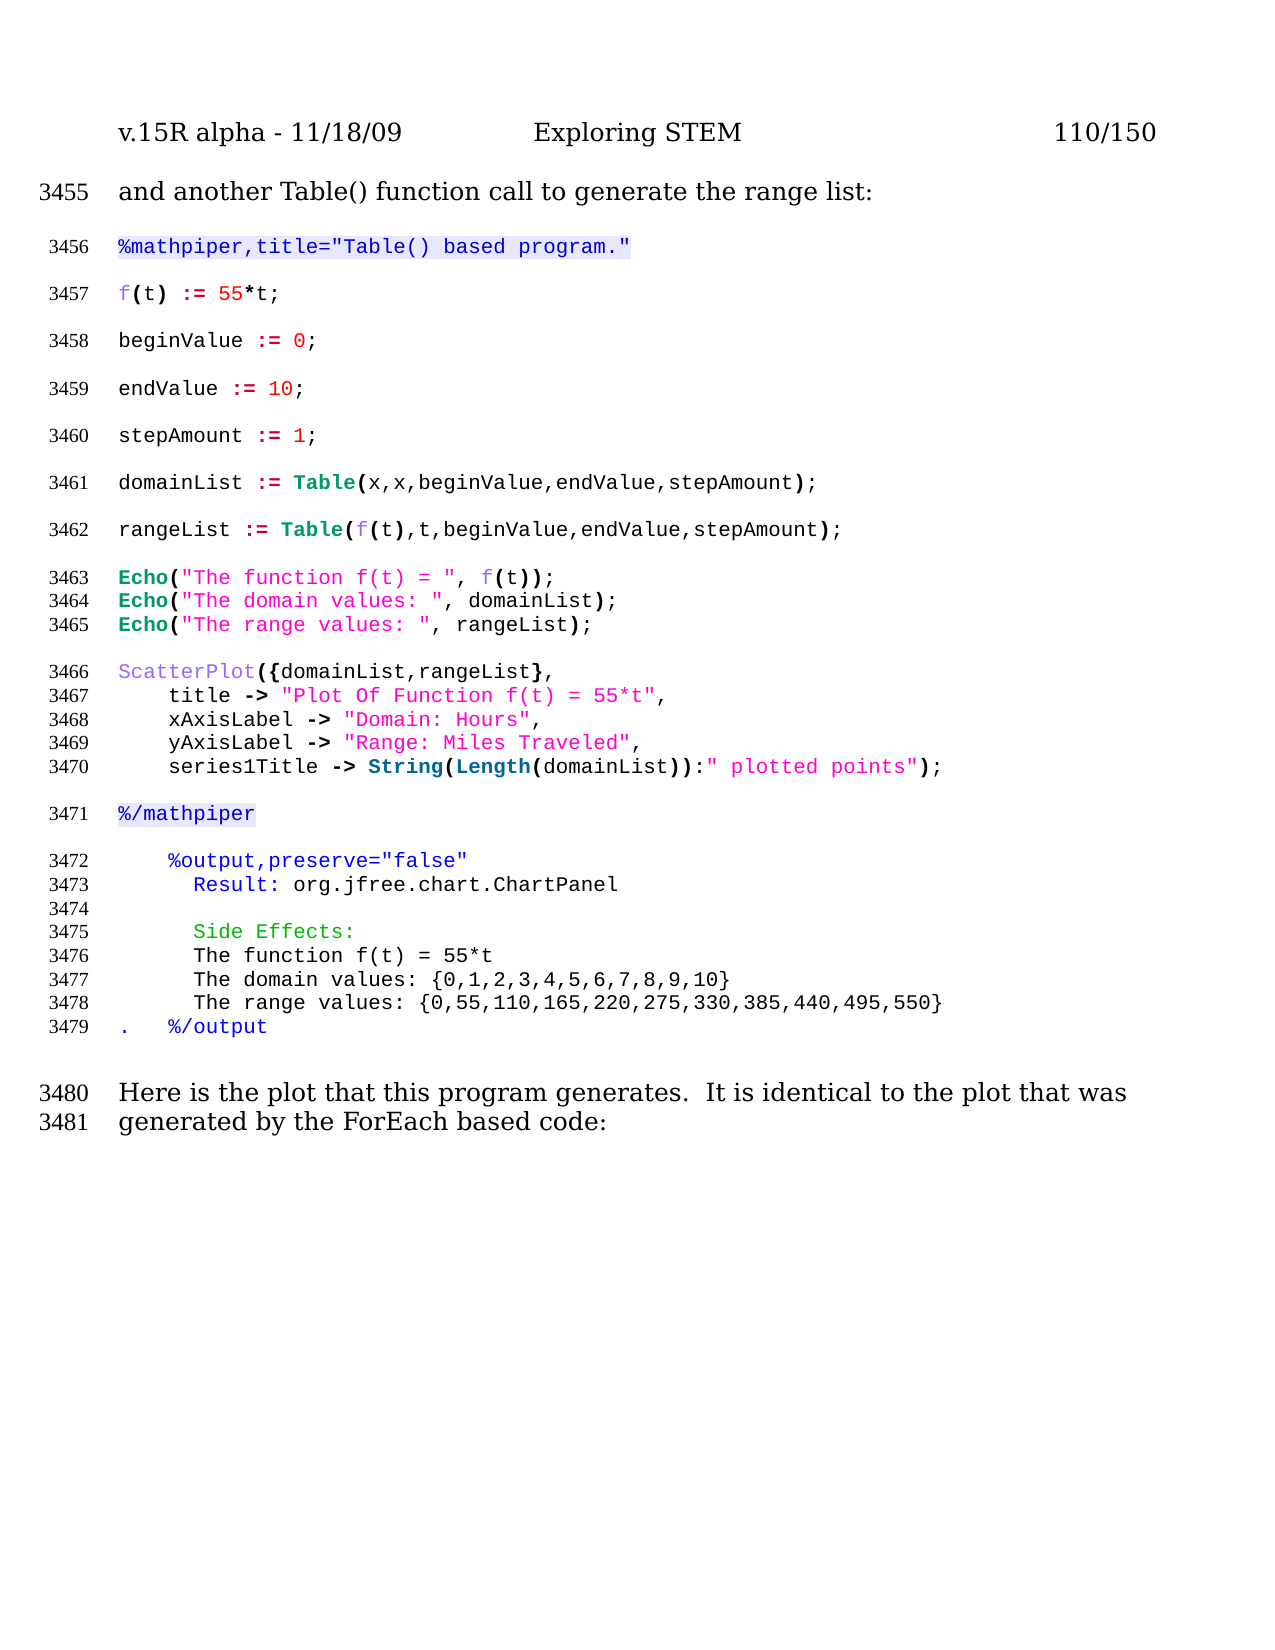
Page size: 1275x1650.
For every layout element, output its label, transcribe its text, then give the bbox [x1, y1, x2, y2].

text Echo("The domain values: ", domainList); [118, 590, 1157, 614]
text series1Title -> String(Length(domainList)):" plotted points"); [118, 756, 1157, 779]
text %output,preserve="false" [118, 850, 1157, 874]
text domainList := Table(x,x,beginValue,endValue,stepAmount); [118, 472, 1157, 496]
text Side Effects: [118, 921, 1157, 945]
text yAxisLabel -> "Range: Miles Traveled", [118, 732, 1157, 756]
text The range values: {0,55,110,165,220,275,330,385,440,495,550} [118, 992, 1157, 1016]
text endValue := 10; [118, 377, 1157, 401]
text Echo("The function f(t) = ", f(t)); [118, 567, 1157, 590]
text Result: org.jfree.chart.ChartPanel [118, 874, 1157, 898]
text ScatterPlot({domainList,rangeList}, [118, 661, 1157, 685]
text f(t) := 55*t; [118, 283, 1157, 307]
text %mathpiper,title="Table() based program." [118, 236, 1157, 259]
text The domain values: {0,1,2,3,4,5,6,7,8,9,10} [118, 969, 1157, 992]
text %/mathpiper [118, 803, 1157, 827]
text Here is the plot that this program generates. It is identical to the plot that was generated by the ForEach based code: [118, 1078, 1157, 1136]
text Echo("The range values: ", rangeList); [118, 614, 1157, 638]
text beginValue := 0; [118, 330, 1157, 354]
text xAxisLabel -> "Domain: Hours", [118, 708, 1157, 732]
text and another Table() function call to generate the range list: [118, 177, 1157, 206]
text stepAmount := 1; [118, 425, 1157, 448]
text title -> "Plot Of Function f(t) = 55*t", [118, 685, 1157, 708]
text . %/output [118, 1016, 1157, 1039]
text The function f(t) = 55*t [118, 945, 1157, 969]
text rangeList := Table(f(t),t,beginValue,endValue,stepAmount); [118, 519, 1157, 543]
